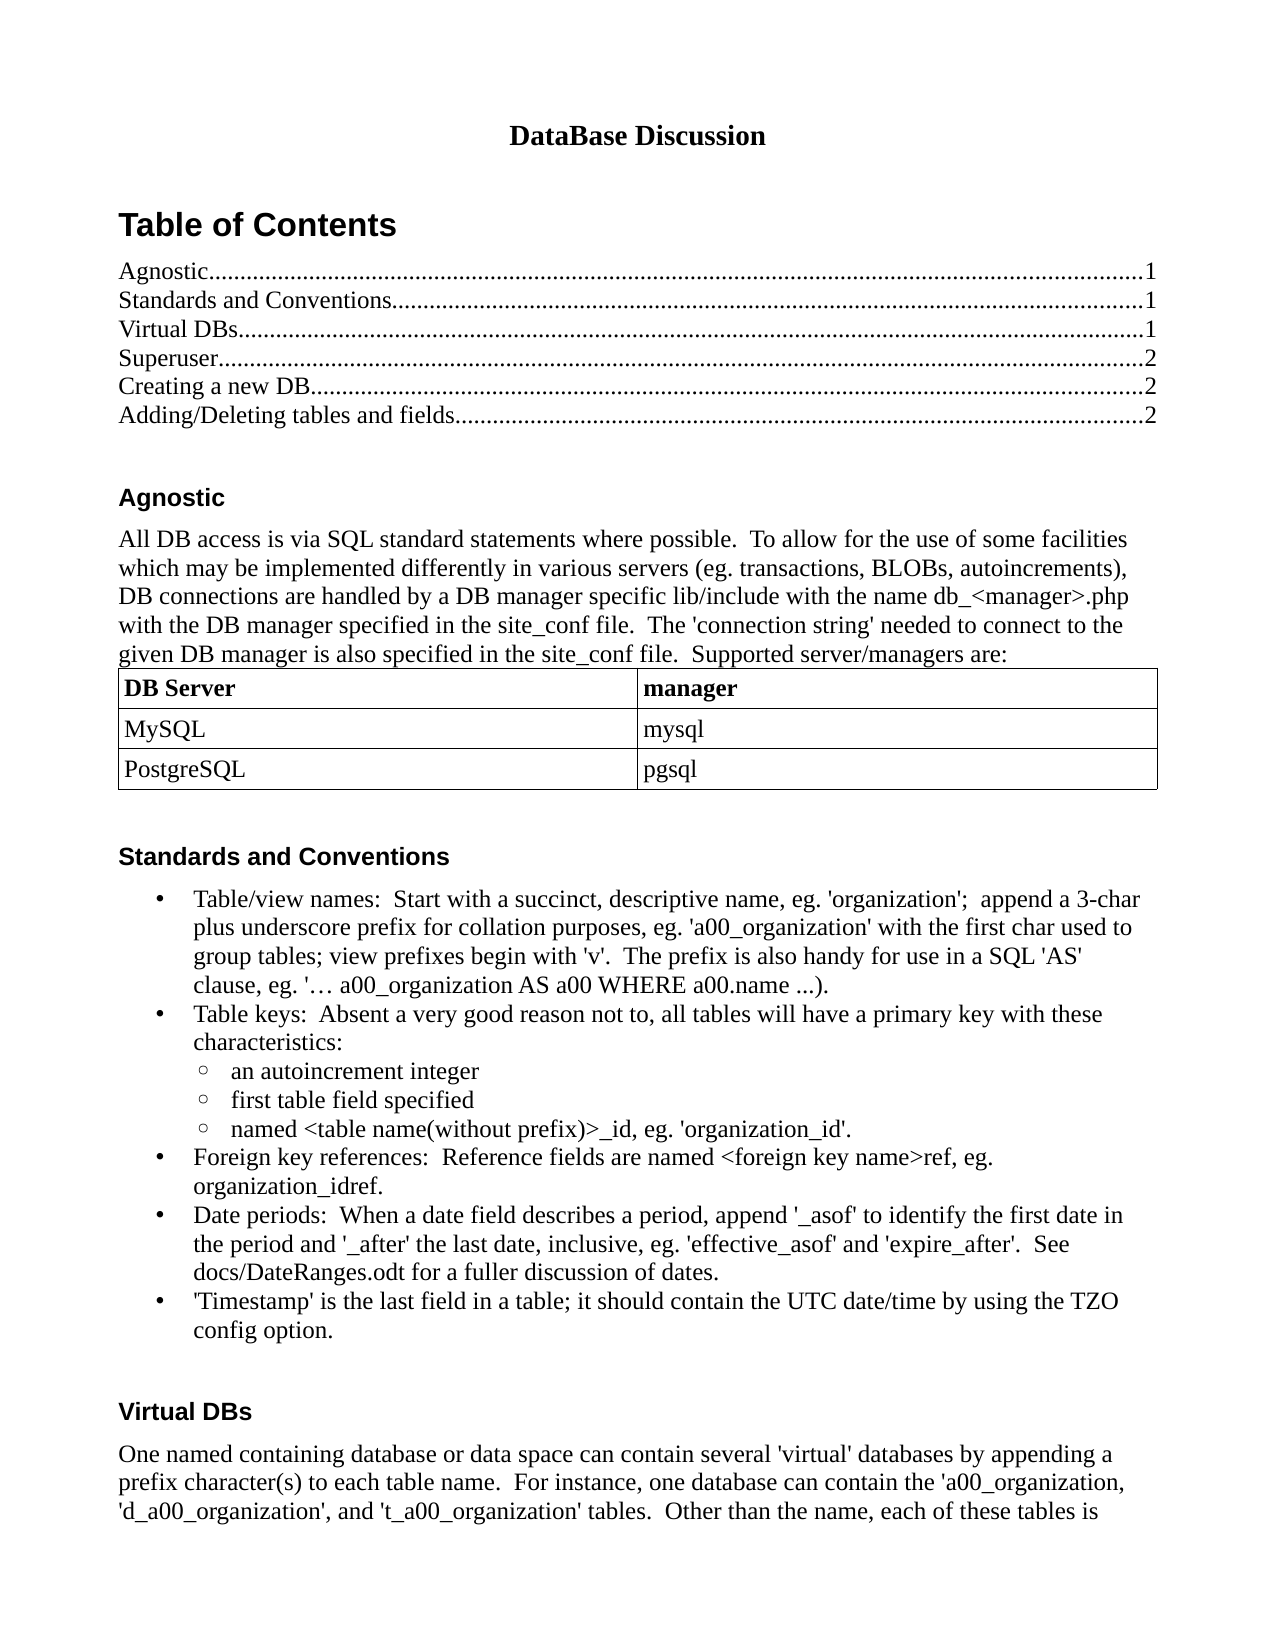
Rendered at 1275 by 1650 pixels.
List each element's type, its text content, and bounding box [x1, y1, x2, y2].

list 'Timestamp' is the last field in a table; it should contain the UTC date/time by using the TZO config option. [156, 1286, 1157, 1344]
table_cell pgsql [638, 749, 1157, 788]
table_cell MySQL [119, 709, 637, 748]
list Date periods: When a date field describes a period, append '_asof' to identify the first date in the period and '_after' the last date, inclusive, eg. 'effective_asof' and 'expire_after'. See docs/DateRanges.odt for a fuller discussion of dates. [156, 1200, 1157, 1286]
text One named containing database or data space can contain several 'virtual' databases by appending a prefix character(s) to each table name. For instance, one database can contain the 'a00_organization, 'd_a00_organization', and 't_a00_organization' tables. Other than the name, each of these tables is [118, 1439, 1157, 1525]
table_cell mysql [638, 709, 1157, 748]
list named <table name(without prefix)>_id, eg. 'organization_id'. [193, 1114, 1157, 1142]
list Table/view names: Start with a succinct, descriptive name, eg. 'organization'; append a 3-char plus underscore prefix for collation purposes, eg. 'a00_organization' with the first char used to group tables; view prefixes begin with 'v'. The prefix is also handy for use in a SQL 'AS' clause, eg. '… a00_organization AS a00 WHERE a00.name ...). [156, 884, 1157, 999]
text DataBase Discussion [118, 118, 1157, 152]
text Adding/Deleting tables and fields 2 [118, 400, 1157, 429]
text Standards and Conventions 1 [118, 285, 1157, 314]
list first table field specified [193, 1085, 1157, 1114]
subtitle Table of Contents [118, 205, 1157, 244]
subtitle Standards and Conventions [118, 842, 1157, 871]
list Foreign key references: Reference fields are named <foreign key name>ref, eg. organization_idref. [156, 1142, 1157, 1200]
text Virtual DBs 1 [118, 314, 1157, 343]
subtitle Agnostic [118, 483, 1157, 511]
table_header DB Server [119, 669, 637, 708]
text Agnostic 1 [118, 256, 1157, 285]
text Creating a new DB 2 [118, 371, 1157, 400]
list an autoincrement integer [193, 1056, 1157, 1085]
text Superuser 2 [118, 343, 1157, 371]
text All DB access is via SQL standard statements where possible. To allow for the use of some facilities which may be implemented differently in various servers (eg. transactions, BLOBs, autoincrements), DB connections are handled by a DB manager specific lib/include with the name db_<manager>.php with the DB manager specified in the site_conf file. The 'connection string' needed to connect to the given DB manager is also specified in the site_conf file. Supported server/managers are: [118, 524, 1157, 668]
table_cell PostgreSQL [119, 749, 637, 788]
subtitle Virtual DBs [118, 1397, 1157, 1426]
table_header manager [638, 669, 1157, 708]
list Table keys: Absent a very good reason not to, all tables will have a primary key with these characteristics: [156, 999, 1157, 1056]
